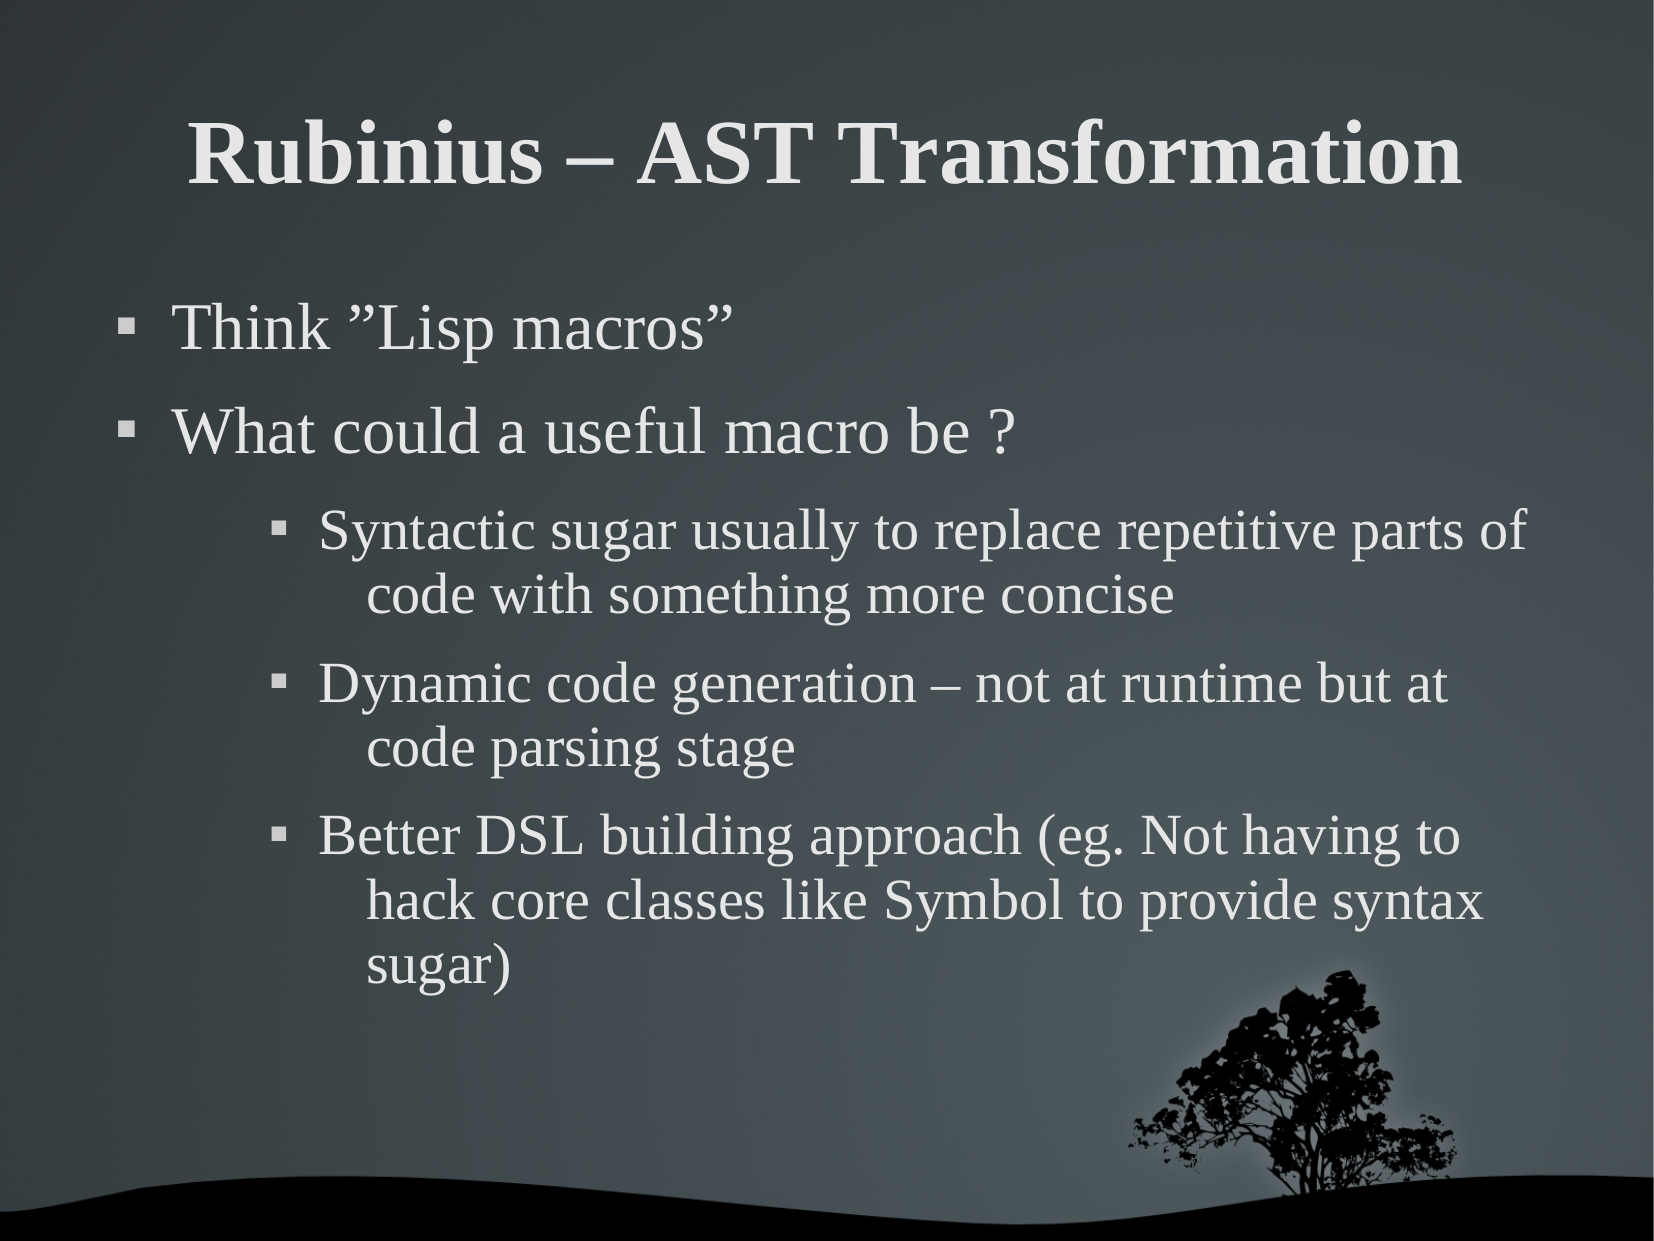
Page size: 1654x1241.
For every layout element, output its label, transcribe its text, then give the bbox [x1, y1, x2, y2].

picture [0, 0, 1654, 1241]
list Think ”Lisp macros” What could a useful macro be ? Syntactic sugar usually to replace repetitive parts of code with something more concise Dynamic code generation – not at runtime but at code parsing stage Better DSL building approach (eg. Not having to hack core classes like Symbol to provide syntax sugar) [82, 290, 1571, 1094]
title Rubinius – AST Transformation [82, 56, 1571, 250]
